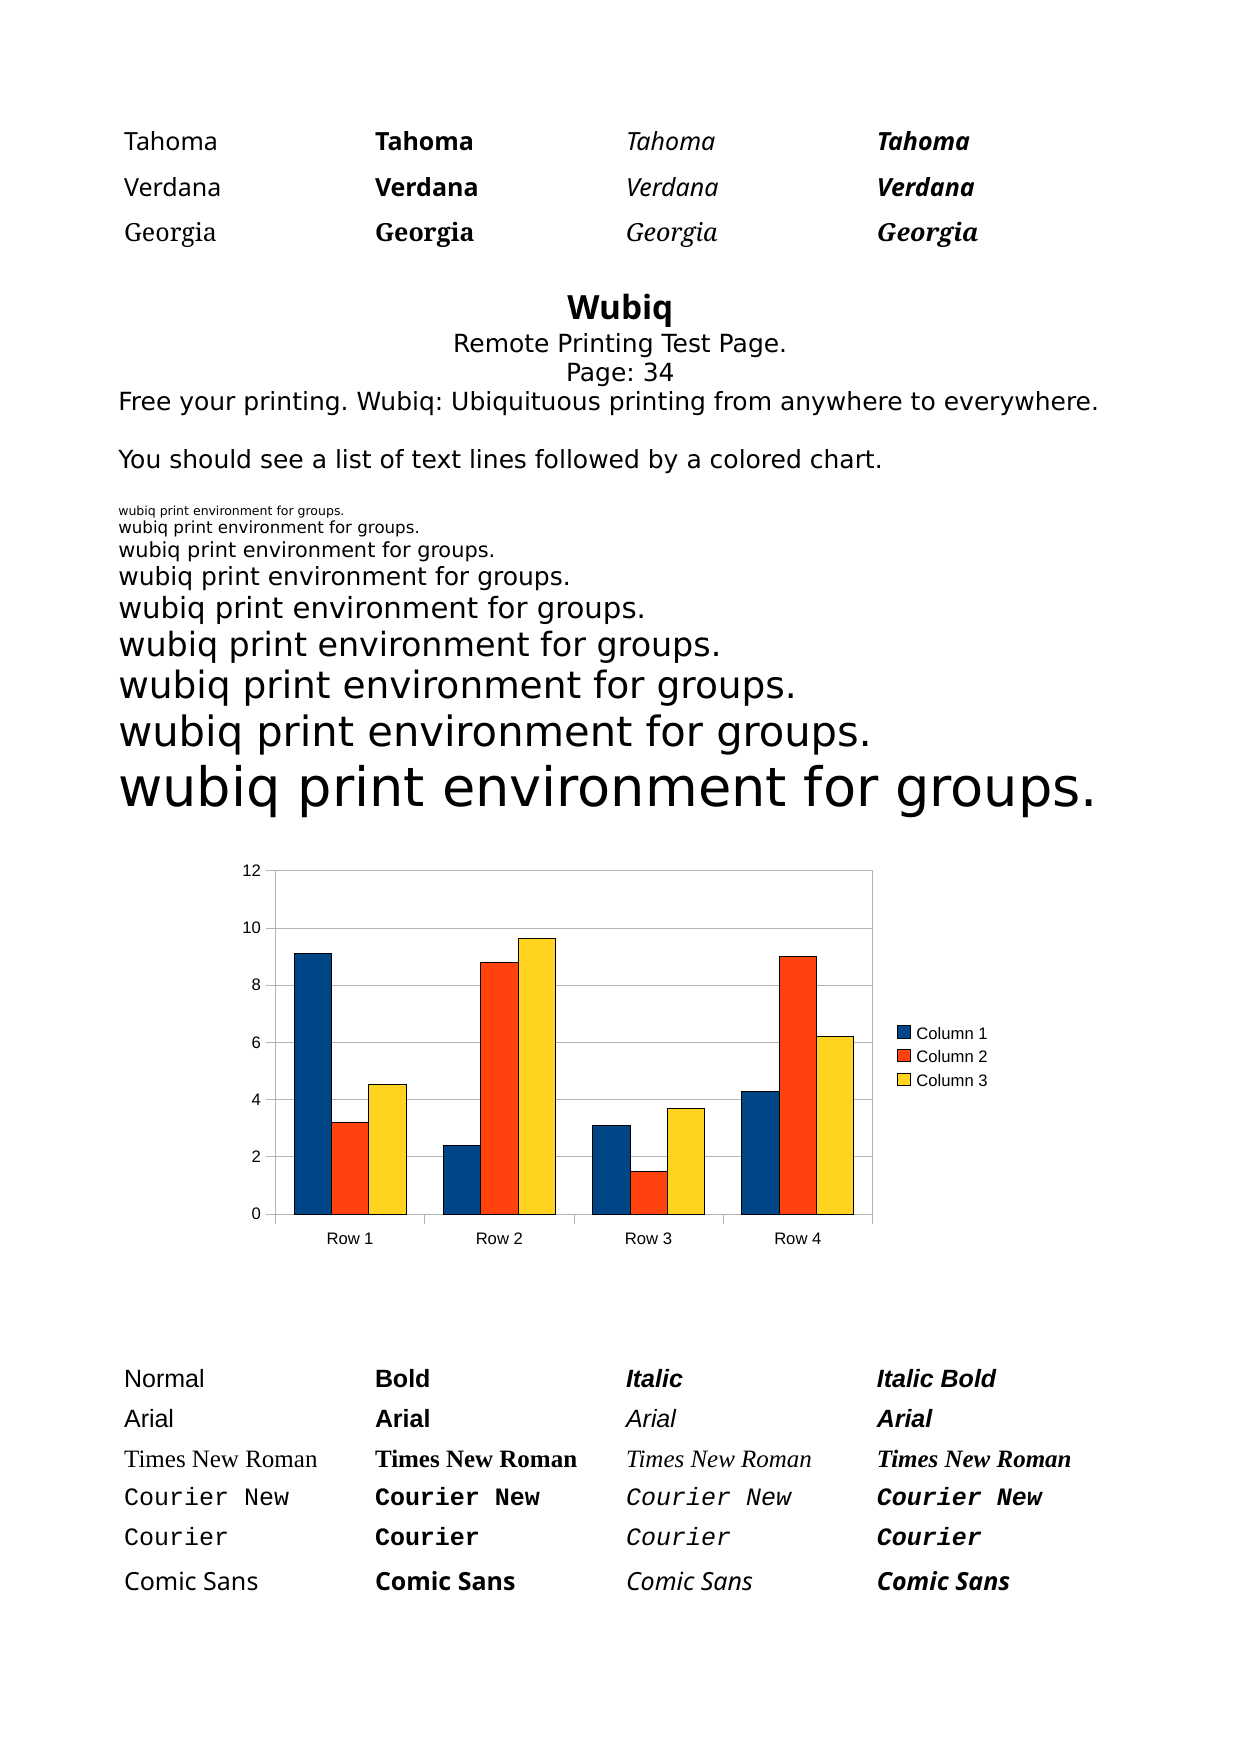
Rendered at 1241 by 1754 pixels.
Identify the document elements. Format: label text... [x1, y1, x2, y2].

table_cell Tahoma [369, 118, 620, 164]
table_cell Comic Sans [118, 1558, 369, 1604]
text wubiq print environment for groups. [118, 504, 1122, 518]
text wubiq print environment for groups. [118, 664, 1122, 708]
table_cell Georgia [118, 209, 369, 255]
text Free your printing. Wubiq: Ubiquituous printing from anywhere to everywhere. [118, 387, 1122, 416]
table_header Italic [620, 1358, 871, 1398]
table_cell Tahoma [871, 118, 1122, 164]
table_cell Courier New [871, 1479, 1122, 1518]
table_cell Courier New [620, 1479, 871, 1518]
text wubiq print environment for groups. [118, 625, 1122, 664]
table_cell Comic Sans [871, 1558, 1122, 1604]
table_cell Courier [620, 1519, 871, 1558]
table_cell Verdana [620, 164, 871, 209]
table_cell Courier New [118, 1479, 369, 1518]
text wubiq print environment for groups. [118, 538, 1122, 562]
text wubiq print environment for groups. [118, 518, 1122, 538]
text wubiq print environment for groups. [118, 756, 1122, 819]
table_cell Times New Roman [369, 1439, 620, 1479]
table_cell Arial [620, 1398, 871, 1438]
table_cell Courier [871, 1519, 1122, 1558]
text wubiq print environment for groups. [118, 562, 1122, 591]
text Remote Printing Test Page. [118, 329, 1122, 358]
table_cell Verdana [871, 164, 1122, 209]
table_cell Comic Sans [369, 1558, 620, 1604]
text wubiq print environment for groups. [118, 708, 1122, 756]
table_cell Tahoma [620, 118, 871, 164]
table_cell Arial [369, 1398, 620, 1438]
text You should see a list of text lines followed by a colored chart. [118, 446, 1122, 475]
text Page: 20 [118, 358, 1122, 387]
table_cell Georgia [369, 209, 620, 255]
table_header Bold [369, 1358, 620, 1398]
table_cell Tahoma [118, 118, 369, 164]
table_cell Courier [118, 1519, 369, 1558]
table_cell Arial [118, 1398, 369, 1438]
table_cell Times New Roman [871, 1439, 1122, 1479]
table_cell Verdana [369, 164, 620, 209]
table_cell Arial [871, 1398, 1122, 1438]
table_cell Times New Roman [118, 1439, 369, 1479]
table_cell Georgia [620, 209, 871, 255]
table_cell Times New Roman [620, 1439, 871, 1479]
subtitle Wubiq [118, 283, 1122, 329]
table_cell Courier [369, 1519, 620, 1558]
table_header Italic Bold [871, 1358, 1122, 1398]
table_header Normal [118, 1358, 369, 1398]
table_cell Courier New [369, 1479, 620, 1518]
table_cell Verdana [118, 164, 369, 209]
table_cell Georgia [871, 209, 1122, 255]
table_cell Comic Sans [620, 1558, 871, 1604]
text wubiq print environment for groups. [118, 591, 1122, 625]
